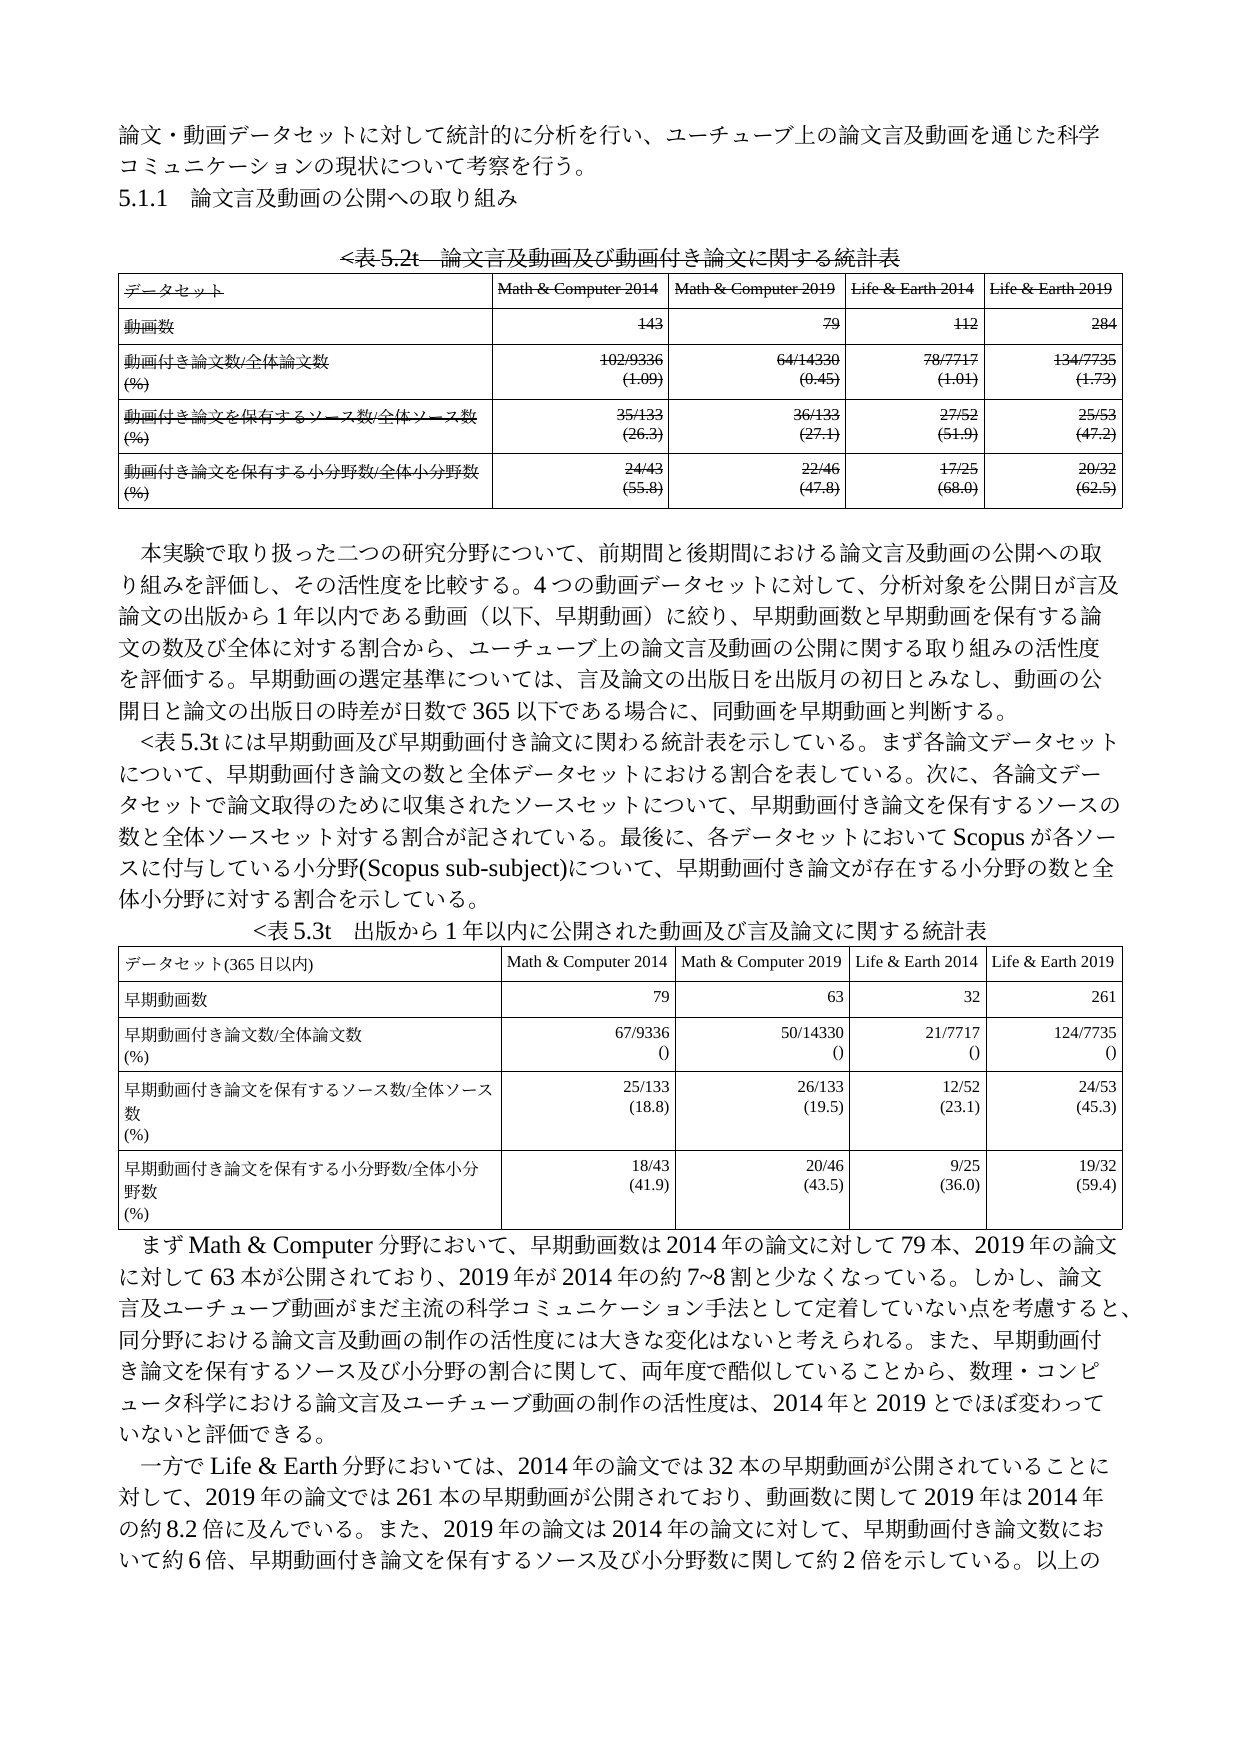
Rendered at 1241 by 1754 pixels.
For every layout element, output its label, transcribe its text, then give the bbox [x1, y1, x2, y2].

table_header Math & Computer 2019 [676, 947, 849, 981]
table_cell 102/9336 (1.09) [493, 345, 668, 398]
table_cell 25/133 (18.8) [502, 1072, 675, 1150]
text 論文・動画データセットに対して統計的に分析を行い、ユーチューブ上の論文言及動画を通じた科学コミュニケーションの現状について考察を行う。 [118, 118, 1122, 181]
table_cell 79 [669, 309, 845, 344]
table_cell 9/25 (36.0) [850, 1151, 986, 1229]
table_cell 20/46 (43.5) [676, 1151, 849, 1229]
table_cell 22/46 (47.8) [669, 454, 845, 508]
table_cell 32 [850, 982, 986, 1017]
text <表5.3t 出版から1年以内に公開された動画及び言及論文に関する統計表 [118, 914, 1122, 946]
table_header データセット [119, 274, 492, 308]
table_cell 18/43 (41.9) [502, 1151, 675, 1229]
table_header Math & Computer 2019 [669, 274, 845, 308]
text 本実験で取り扱った二つの研究分野について、前期間と後期間における論文言及動画の公開への取り組みを評価し、その活性度を比較する。4つの動画データセットに対して、分析対象を公開日が言及論文の出版から1年以内である動画（以下、早期動画）に絞り、早期動画数と早期動画を保有する論文の数及び全体に対する割合から、ユーチューブ上の論文言及動画の公開に関する取り組みの活性度を評価する。早期動画の選定基準については、言及論文の出版日を出版月の初日とみなし、動画の公開日と論文の出版日の時差が日数で365以下である場合に、同動画を早期動画と判断する。 [118, 537, 1122, 725]
table_cell 284 [985, 309, 1122, 344]
table_cell 124/7735 () [987, 1018, 1122, 1071]
text 5.1.1 論文言及動画の公開への取り組み [118, 181, 1122, 212]
table_cell 63 [676, 982, 849, 1017]
text まずMath & Computer分野において、早期動画数は2014年の論文に対して79本、2019年の論文に対して63本が公開されており、2019年が2014年の約7~8割と少なくなっている。しかし、論文言及ユーチューブ動画がまだ主流の科学コミュニケーション手法として定着していない点を考慮すると、同分野における論文言及動画の制作の活性度には大きな変化はないと考えられる。また、早期動画付き論文を保有するソース及び小分野の割合に関して、両年度で酷似していることから、数理・コンピュータ科学における論文言及ユーチューブ動画の制作の活性度は、2014年と2019とでほぼ変わっていないと評価できる。 [118, 1230, 1122, 1449]
table_cell 50/14330 () [676, 1018, 849, 1071]
text <表5.2t 論文言及動画及び動画付き論文に関する統計表 [118, 241, 1122, 273]
table_cell 20/32 (62.5) [985, 454, 1122, 508]
table_cell 36/133 (27.1) [669, 400, 845, 453]
table_cell 動画付き論文数/全体論文数 (%) [119, 345, 492, 398]
table_header Life & Earth 2019 [987, 947, 1122, 981]
table_cell 79 [502, 982, 675, 1017]
table_cell 早期動画付き論文を保有する小分野数/全体小分野数 (%) [119, 1151, 501, 1229]
table_header Life & Earth 2014 [846, 274, 984, 308]
table_cell 112 [846, 309, 984, 344]
text <表5.3tには早期動画及び早期動画付き論文に関わる統計表を示している。まず各論文データセットについて、早期動画付き論文の数と全体データセットにおける割合を表している。次に、各論文データセットで論文取得のために収集されたソースセットについて、早期動画付き論文を保有するソースの数と全体ソースセット対する割合が記されている。最後に、各データセットにおいてScopusが各ソースに付与している小分野(Scopus sub-subject)について、早期動画付き論文が存在する小分野の数と全体小分野に対する割合を示している。 [118, 725, 1122, 914]
table_cell 67/9336 () [502, 1018, 675, 1071]
table_cell 12/52 (23.1) [850, 1072, 986, 1150]
table_header Math & Computer 2014 [502, 947, 675, 981]
table_cell 24/43 (55.8) [493, 454, 668, 508]
table_cell 17/25 (68.0) [846, 454, 984, 508]
table_header Life & Earth 2014 [850, 947, 986, 981]
table_cell 24/53 (45.3) [987, 1072, 1122, 1150]
table_header Life & Earth 2019 [985, 274, 1122, 308]
table_cell 早期動画付き論文を保有するソース数/全体ソース数 (%) [119, 1072, 501, 1150]
table_cell 動画数 [119, 309, 492, 344]
text 一方でLife & Earth分野においては、2014年の論文では32本の早期動画が公開されていることに対して、2019年の論文では261本の早期動画が公開されており、動画数に関して2019年は2014年の約8.2倍に及んでいる。また、2019年の論文は2014年の論文に対して、早期動画付き論文数において約6倍、早期動画付き論文を保有するソース及び小分野数に関して約2倍を示している。以上の [118, 1449, 1122, 1575]
table_header Math & Computer 2014 [493, 274, 668, 308]
table_header データセット(365日以内) [119, 947, 501, 981]
table_cell 143 [493, 309, 668, 344]
table_cell 64/14330 (0.45) [669, 345, 845, 398]
table_cell 27/52 (51.9) [846, 400, 984, 453]
table_cell 78/7717 (1.01) [846, 345, 984, 398]
table_cell 35/133 (26.3) [493, 400, 668, 453]
table_cell 25/53 (47.2) [985, 400, 1122, 453]
table_cell 26/133 (19.5) [676, 1072, 849, 1150]
table_cell 261 [987, 982, 1122, 1017]
table_cell 早期動画数 [119, 982, 501, 1017]
table_cell 19/32 (59.4) [987, 1151, 1122, 1229]
table_cell 21/7717 () [850, 1018, 986, 1071]
table_cell 動画付き論文を保有する小分野数/全体小分野数 (%) [119, 454, 492, 508]
table_cell 早期動画付き論文数/全体論文数 (%) [119, 1018, 501, 1071]
table_cell 134/7735 (1.73) [985, 345, 1122, 398]
table_cell 動画付き論文を保有するソース数/全体ソース数 (%) [119, 400, 492, 453]
